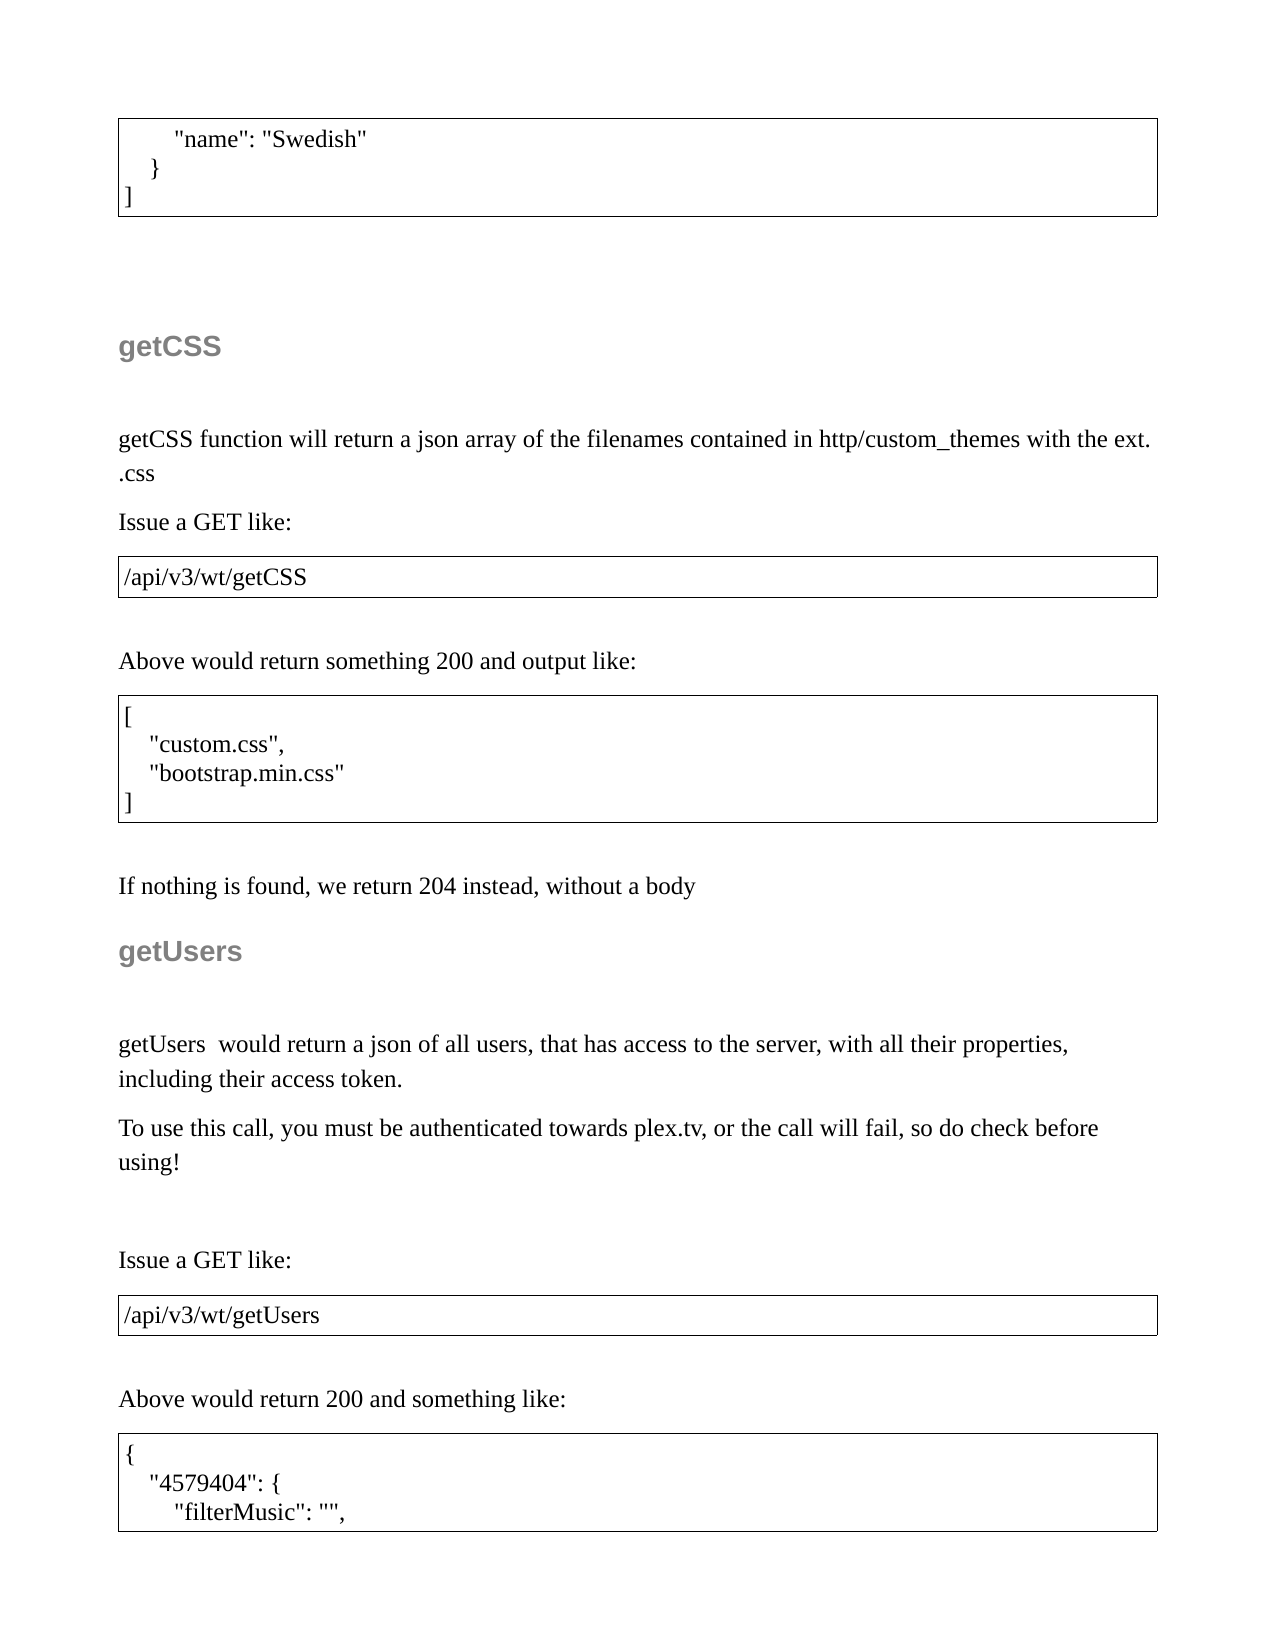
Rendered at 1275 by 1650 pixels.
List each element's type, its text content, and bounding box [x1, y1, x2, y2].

text Issue a GET like: [118, 507, 1157, 536]
text getCSS function will return a json array of the filenames contained in http/custom_themes with the ext. .css [118, 424, 1157, 487]
text getUsers would return a json of all users, that has access to the server, with all their properties, including their access token. [118, 1029, 1157, 1093]
text If nothing is found, we return 204 instead, without a body [118, 871, 1157, 899]
table_header [ "custom.css", "bootstrap.min.css" ] [119, 696, 1157, 822]
table_header /api/v3/wt/getUsers [119, 1296, 1157, 1335]
subtitle getCSS [118, 329, 1157, 362]
text Above would return 200 and something like: [118, 1384, 1157, 1413]
table_header /api/v3/wt/getCSS [119, 557, 1157, 597]
table_header "name": "Swedish" } ] [119, 119, 1157, 216]
subtitle getUsers [118, 934, 1157, 968]
text Issue a GET like: [118, 1246, 1157, 1274]
table_header { "4579404": { "filterMusic": "", [119, 1434, 1157, 1531]
text Above would return something 200 and output like: [118, 646, 1157, 675]
text To use this call, you must be authenticated towards plex.tv, or the call will fail, so do check before using! [118, 1113, 1157, 1176]
